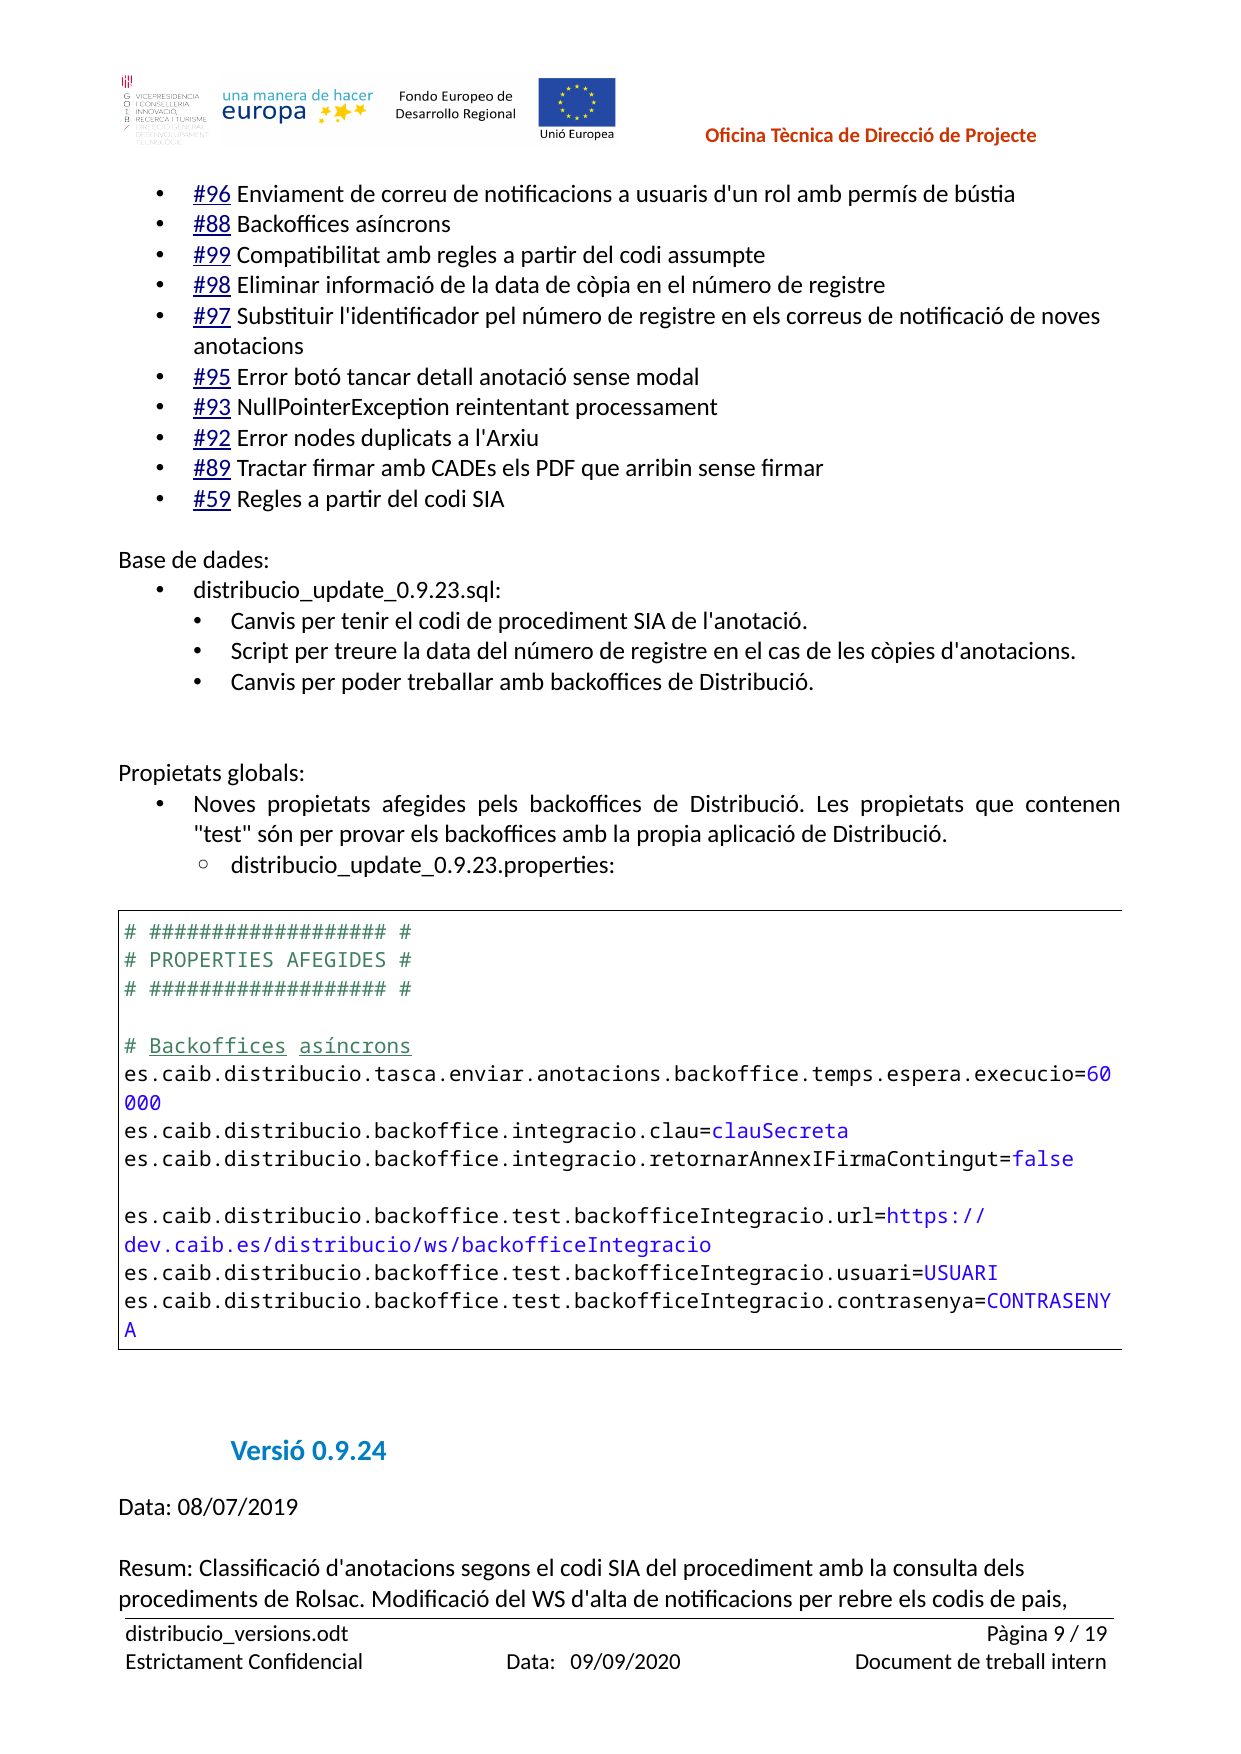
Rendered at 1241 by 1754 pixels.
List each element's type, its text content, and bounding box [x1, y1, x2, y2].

list #99 Compatibilitat amb regles a partir del codi assumpte [156, 239, 1122, 269]
list Noves propietats afegides pels backoffices de Distribució. Les propietats que contenen "test" són per provar els backoffices amb la propia aplicació de Distribució. [156, 788, 1122, 849]
subtitle Versió 0.9.24 [153, 1432, 1122, 1468]
list #95 Error botó tancar detall anotació sense modal [156, 361, 1122, 391]
list Canvis per tenir el codi de procediment SIA de l'anotació. [193, 605, 1122, 636]
picture [118, 73, 213, 147]
table_header # ################### # # PROPERTIES AFEGIDES # # ################### # # Backoffices asíncrons es.caib.distribucio.tasca.enviar.anotacions.backoffice.temps.espera.execucio=60000 es.caib.distribucio.backoffice.integracio.clau=clauSecreta es.caib.distribucio.backoffice.integracio.retornarAnnexIFirmaContingut=false es.caib.distribucio.backoffice.test.backofficeIntegracio.url=https://dev.caib.es/distribucio/ws/backofficeIntegracio es.caib.distribucio.backoffice.test.backofficeIntegracio.usuari=USUARI es.caib.distribucio.backoffice.test.backofficeIntegracio.contrasenya=CONTRASENYA [119, 911, 1122, 1349]
list #96 Enviament de correu de notificacions a usuaris d'un rol amb permís de bústia [156, 178, 1122, 208]
list #59 Regles a partir del codi SIA [156, 483, 1122, 513]
list #98 Eliminar informació de la data de còpia en el número de registre [156, 269, 1122, 300]
text Base de dades: [118, 544, 1122, 574]
list #93 NullPointerException reintentant processament [156, 391, 1122, 422]
text Resum: Classificació d'anotacions segons el codi SIA del procediment amb la consulta dels procediments de Rolsac. Modificació del WS d'alta de notificacions per rebre els codis de pais, [118, 1552, 1122, 1613]
list #92 Error nodes duplicats a l'Arxiu [156, 422, 1122, 452]
text Propietats globals: [118, 758, 1122, 788]
list distribucio_update_0.9.23.sql: [156, 574, 1122, 605]
list distribucio_update_0.9.23.properties: [193, 849, 1122, 880]
list Canvis per poder treballar amb backoffices de Distribució. [193, 666, 1122, 697]
list #89 Tractar firmar amb CADEs els PDF que arribin sense firmar [156, 452, 1122, 483]
list #97 Substituir l'identificador pel número de registre en els correus de notificació de noves anotacions [156, 300, 1122, 361]
list #88 Backoffices asíncrons [156, 208, 1122, 239]
picture [219, 73, 621, 147]
list Script per treure la data del número de registre en el cas de les còpies d'anotacions. [193, 636, 1122, 666]
text Data: 08/07/2019 [118, 1491, 1122, 1522]
